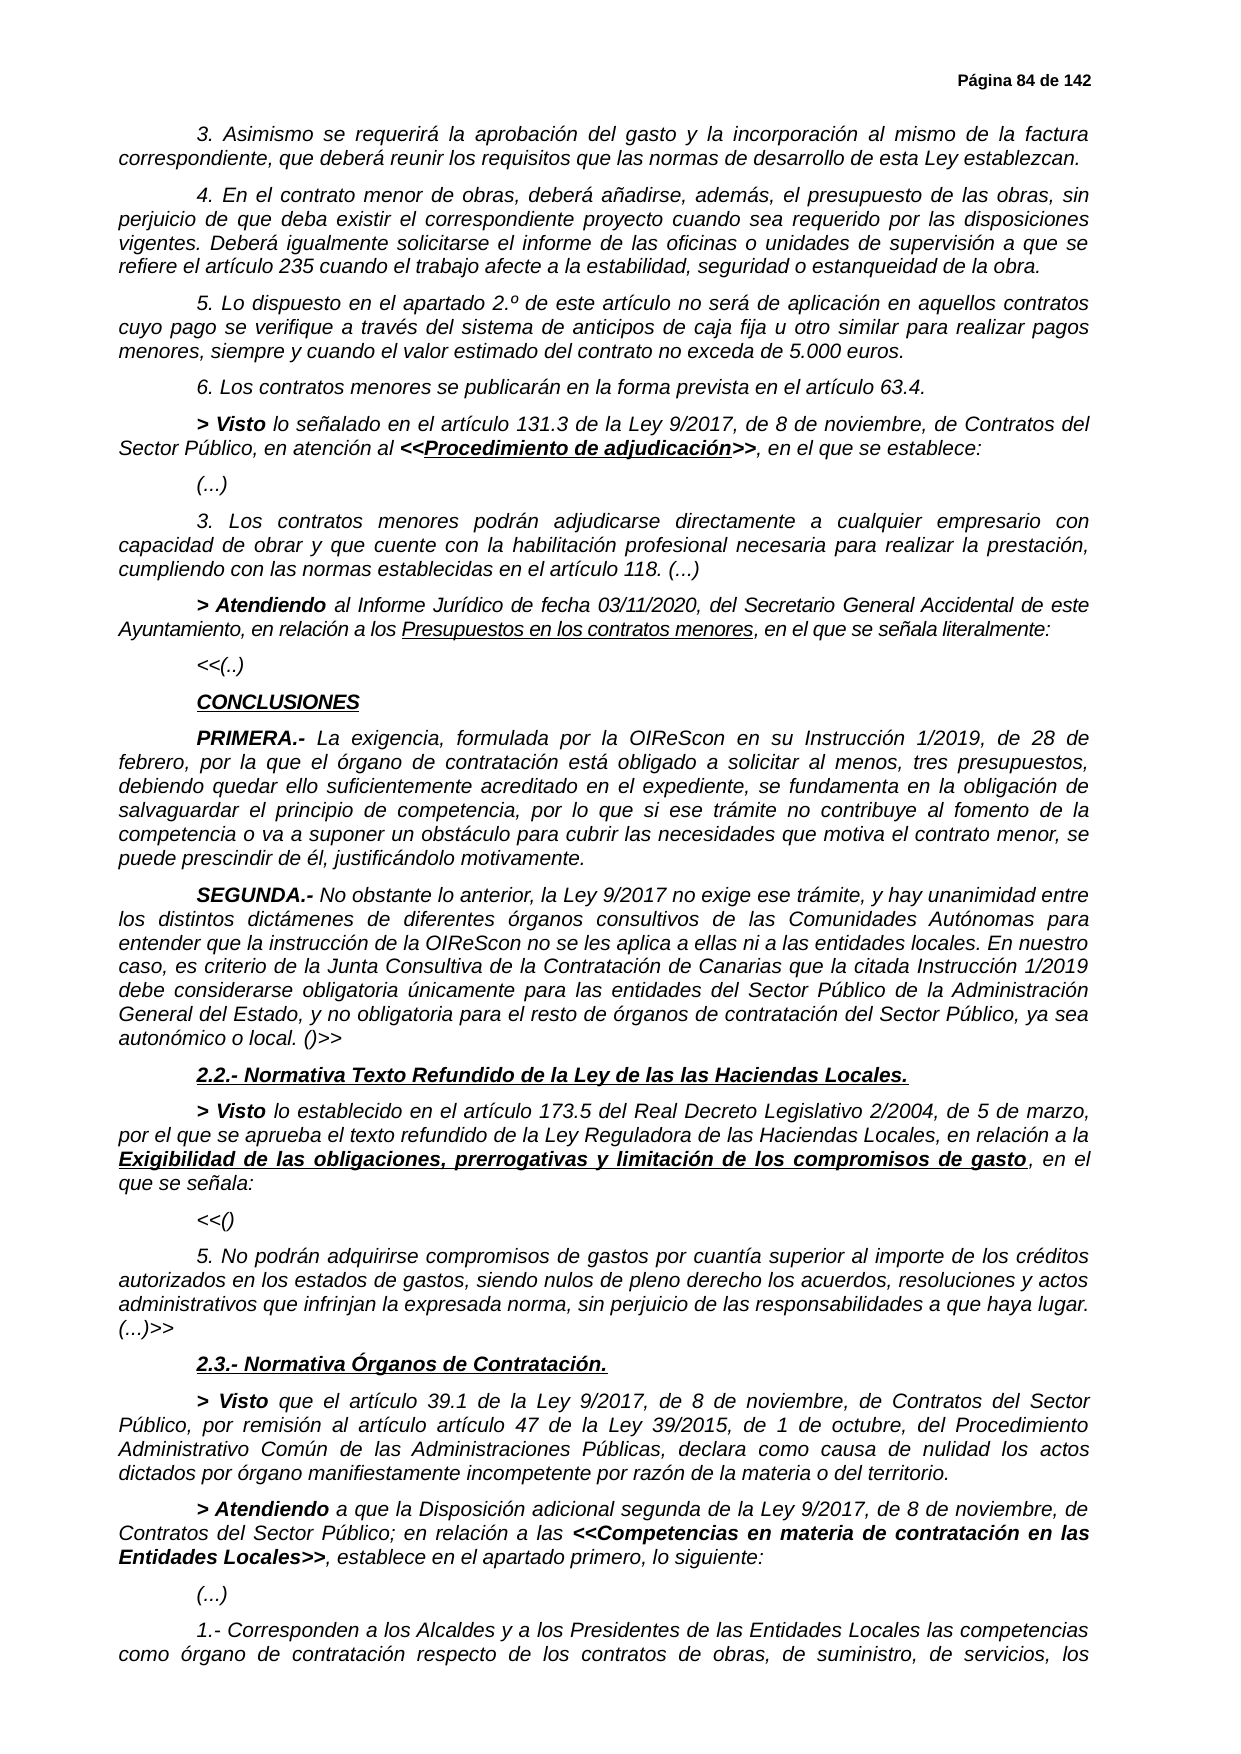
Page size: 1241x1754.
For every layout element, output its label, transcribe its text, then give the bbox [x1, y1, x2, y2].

text <<() [118, 1207, 1092, 1231]
text 3. Los contratos menores podrán adjudicarse directamente a cualquier empresario con capacidad de obrar y que cuente con la habilitación profesional necesaria para realizar la prestación, cumpliendo con las normas establecidas en el artículo 118. (...) [118, 508, 1092, 580]
text <<(..) [118, 653, 1092, 677]
text > Visto lo señalado en el artículo 131.3 de la Ley 9/2017, de 8 de noviembre, de Contratos del Sector Público, en atención al <<Procedimiento de adjudicación>>, en el que se establece: [118, 412, 1092, 459]
text 1.- Corresponden a los Alcaldes y a los Presidentes de las Entidades Locales las competencias como órgano de contratación respecto de los contratos de obras, de suministro, de servicios, los [118, 1618, 1092, 1666]
text 5. Lo dispuesto en el apartado 2.º de este artículo no será de aplicación en aquellos contratos cuyo pago se verifique a través del sistema de anticipos de caja fija u otro similar para realizar pagos menores, siempre y cuando el valor estimado del contrato no exceda de 5.000 euros. [118, 291, 1092, 363]
text > Atendiendo al Informe Jurídico de fecha 03/11/2020, del Secretario General Accidental de este Ayuntamiento, en relación a los Presupuestos en los contratos menores, en el que se señala literalmente: [118, 593, 1092, 641]
text (...) [118, 1581, 1092, 1605]
text > Visto lo establecido en el artículo 173.5 del Real Decreto Legislativo 2/2004, de 5 de marzo, por el que se aprueba el texto refundido de la Ley Reguladora de las Haciendas Locales, en relación a la Exigibilidad de las obligaciones, prerrogativas y limitación de los compromisos de gasto, en el que se señala: [118, 1099, 1092, 1195]
text 4. En el contrato menor de obras, deberá añadirse, además, el presupuesto de las obras, sin perjuicio de que deba existir el correspondiente proyecto cuando sea requerido por las disposiciones vigentes. Deberá igualmente solicitarse el informe de las oficinas o unidades de supervisión a que se refiere el artículo 235 cuando el trabajo afecte a la estabilidad, seguridad o estanqueidad de la obra. [118, 182, 1092, 278]
text > Atendiendo a que la Disposición adicional segunda de la Ley 9/2017, de 8 de noviembre, de Contratos del Sector Público; en relación a las <<Competencias en materia de contratación en las Entidades Locales>>, establece en el apartado primero, lo siguiente: [118, 1497, 1092, 1569]
text (...) [118, 472, 1092, 496]
text CONCLUSIONES [118, 690, 1092, 714]
text > Visto que el artículo 39.1 de la Ley 9/2017, de 8 de noviembre, de Contratos del Sector Público, por remisión al artículo artículo 47 de la Ley 39/2015, de 1 de octubre, del Procedimiento Administrativo Común de las Administraciones Públicas, declara como causa de nulidad los actos dictados por órgano manifiestamente incompetente por razón de la materia o del territorio. [118, 1389, 1092, 1484]
text 5. No podrán adquirirse compromisos de gastos por cuantía superior al importe de los créditos autorizados en los estados de gastos, siendo nulos de pleno derecho los acuerdos, resoluciones y actos administrativos que infrinjan la expresada norma, sin perjuicio de las responsabilidades a que haya lugar. (...)>> [118, 1244, 1092, 1340]
text 3. Asimismo se requerirá la aprobación del gasto y la incorporación al mismo de la factura correspondiente, que deberá reunir los requisitos que las normas de desarrollo de esta Ley establezcan. [118, 122, 1092, 170]
text PRIMERA.- La exigencia, formulada por la OIReScon en su Instrucción 1/2019, de 28 de febrero, por la que el órgano de contratación está obligado a solicitar al menos, tres presupuestos, debiendo quedar ello suficientemente acreditado en el expediente, se fundamenta en la obligación de salvaguardar el principio de competencia, por lo que si ese trámite no contribuye al fomento de la competencia o va a suponer un obstáculo para cubrir las necesidades que motiva el contrato menor, se puede prescindir de él, justificándolo motivamente. [118, 726, 1092, 870]
text 2.2.- Normativa Texto Refundido de la Ley de las las Haciendas Locales. [118, 1063, 1092, 1087]
text 2.3.- Normativa Órganos de Contratación. [118, 1352, 1092, 1376]
text 6. Los contratos menores se publicarán en la forma prevista en el artículo 63.4. [118, 375, 1092, 399]
text SEGUNDA.- No obstante lo anterior, la Ley 9/2017 no exige ese trámite, y hay unanimidad entre los distintos dictámenes de diferentes órganos consultivos de las Comunidades Autónomas para entender que la instrucción de la OIReScon no se les aplica a ellas ni a las entidades locales. En nuestro caso, es criterio de la Junta Consultiva de la Contratación de Canarias que la citada Instrucción 1/2019 debe considerarse obligatoria únicamente para las entidades del Sector Público de la Administración General del Estado, y no obligatoria para el resto de órganos de contratación del Sector Público, ya sea autonómico o local. ()>> [118, 882, 1092, 1050]
